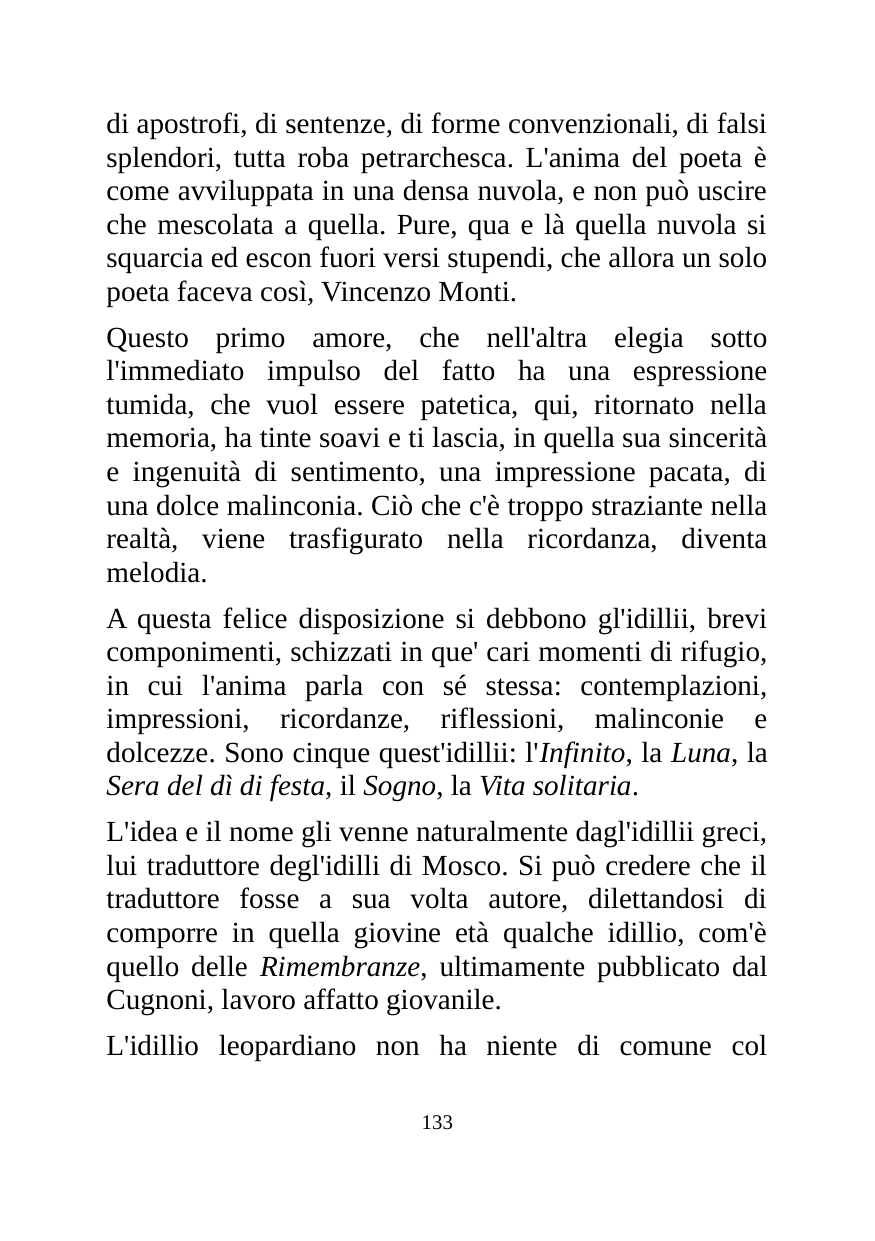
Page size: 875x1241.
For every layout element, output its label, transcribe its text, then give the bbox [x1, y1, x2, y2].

text L'idillio leopardiano non ha niente di comune col [106, 1028, 768, 1062]
text L'idea e il nome gli venne naturalmente dagl'idillii greci, lui traduttore degl'idilli di Mosco. Si può credere che il traduttore fosse a sua volta autore, dilettandosi di comporre in quella giovine età qualche idillio, com'è quello delle Rimembranze, ultimamente pubblicato dal Cugnoni, lavoro affatto giovanile. [106, 814, 768, 1016]
text A questa felice disposizione si debbono gl'idillii, brevi componimenti, schizzati in que' cari momenti di rifugio, in cui l'anima parla con sé stessa: contemplazioni, impressioni, ricordanze, riflessioni, malinconie e dolcezze. Sono cinque quest'idillii: l'Infinito, la Luna, la Sera del dì di festa, il Sogno, la Vita solitaria. [106, 601, 768, 802]
text di apostrofi, di sentenze, di forme convenzionali, di falsi splendori, tutta roba petrarchesca. L'anima del poeta è come avviluppata in una densa nuvola, e non può uscire che mescolata a quella. Pure, qua e là quella nuvola si squarcia ed escon fuori versi stupendi, che allora un solo poeta faceva così, Vincenzo Monti. [106, 106, 768, 307]
text Questo primo amore, che nell'altra elegia sotto l'immediato impulso del fatto ha una espressione tumida, che vuol essere patetica, qui, ritornato nella memoria, ha tinte soavi e ti lascia, in quella sua sincerità e ingenuità di sentimento, una impressione pacata, di una dolce malinconia. Ciò che c'è troppo straziante nella realtà, viene trasfigurato nella ricordanza, diventa melodia. [106, 320, 768, 588]
